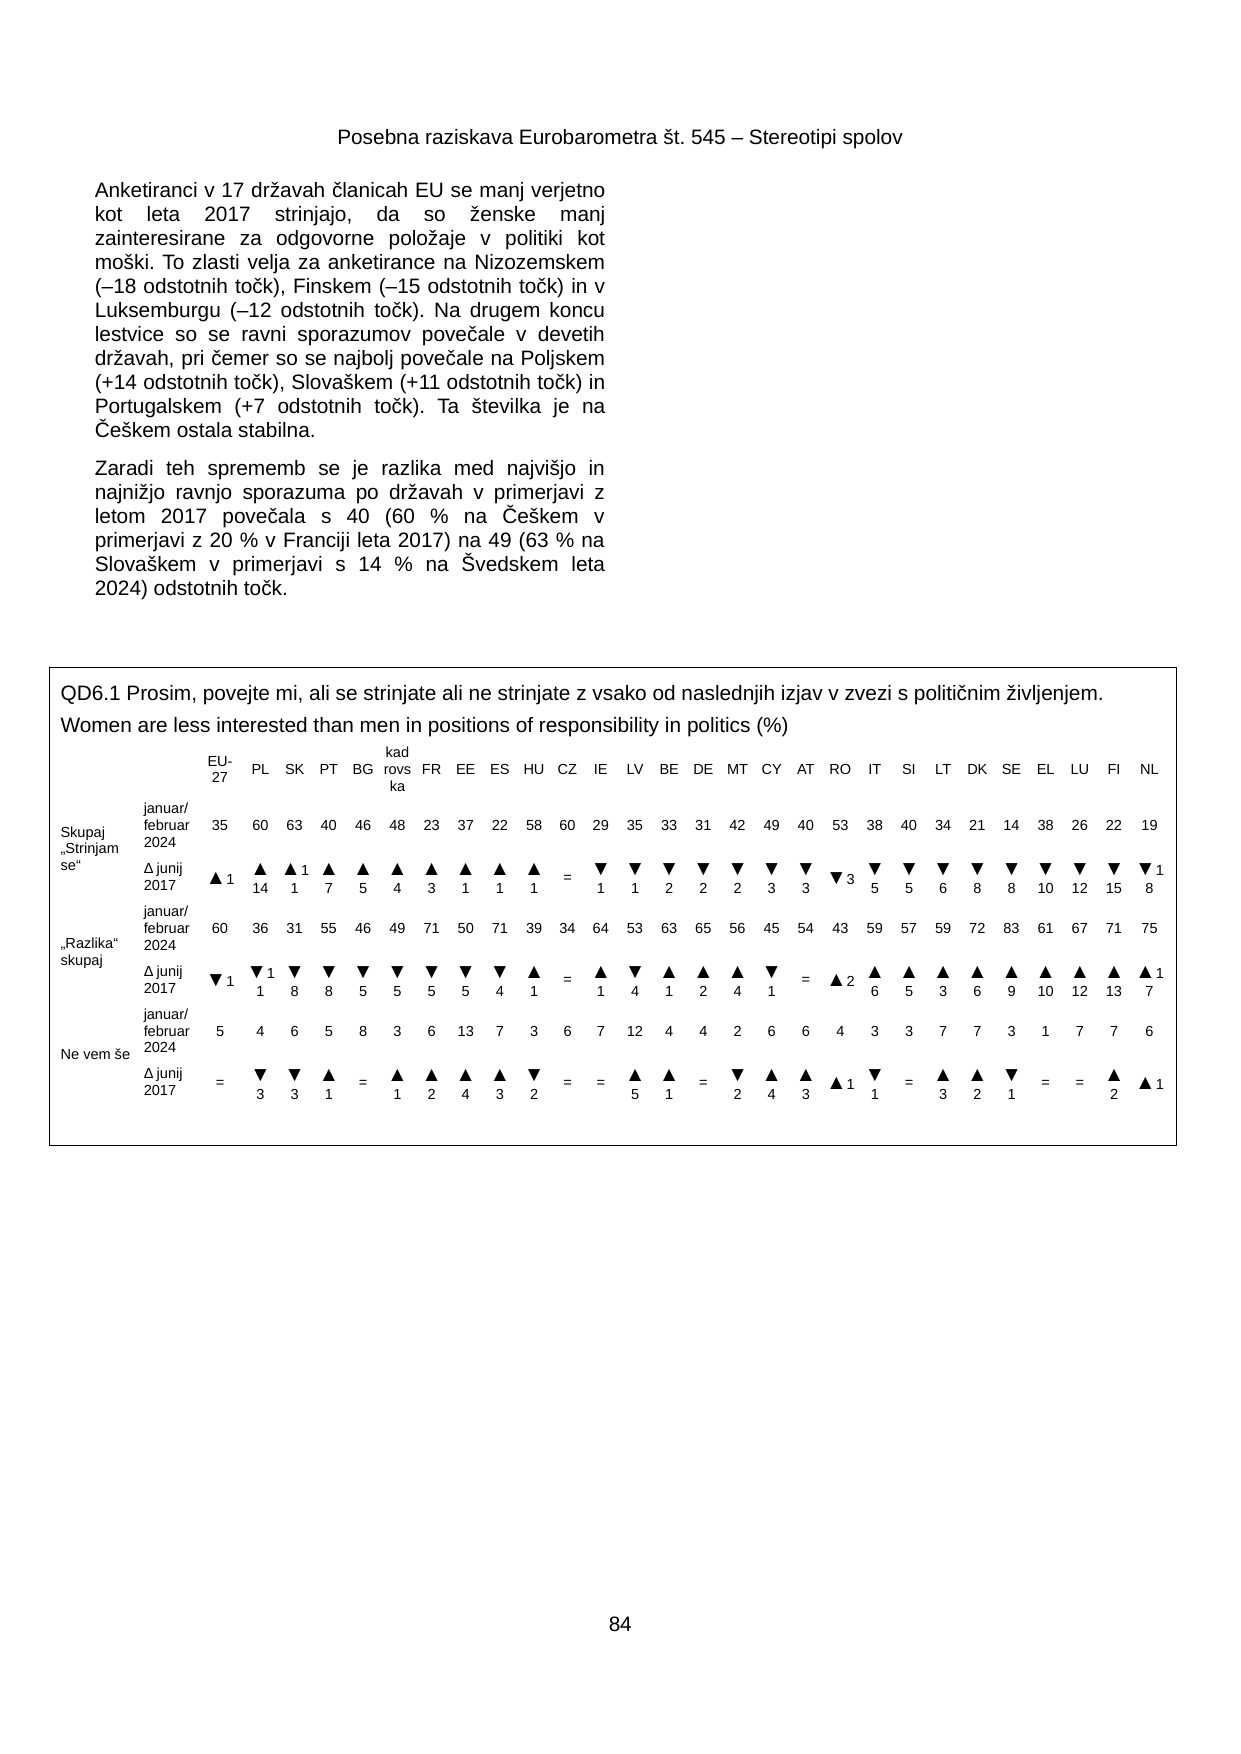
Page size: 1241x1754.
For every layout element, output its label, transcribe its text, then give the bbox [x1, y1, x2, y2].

table_cell 56 [720, 900, 754, 956]
table_cell SI [892, 741, 926, 797]
table_cell CZ [551, 741, 583, 797]
table_cell ▼8 [277, 956, 311, 1003]
table_cell ▲1 [196, 853, 243, 900]
table_cell 40 [311, 797, 346, 853]
table_cell ▼2 [720, 1059, 754, 1105]
table_cell 6 [1131, 1003, 1168, 1059]
table_cell 40 [892, 797, 926, 853]
table_cell FI [1097, 741, 1131, 797]
table_cell 65 [686, 900, 720, 956]
table_cell 42 [720, 797, 754, 853]
table_cell 63 [652, 900, 686, 956]
table_cell 48 [380, 797, 414, 853]
table_cell ▼8 [311, 956, 346, 1003]
table_cell ▼2 [720, 853, 754, 900]
table_cell 72 [960, 900, 994, 956]
table_cell 5 [196, 1003, 243, 1059]
table_cell 71 [414, 900, 448, 956]
table_cell ▼8 [994, 853, 1028, 900]
table_cell ▼2 [686, 853, 720, 900]
table_cell = [584, 1059, 618, 1105]
table_cell 71 [1097, 900, 1131, 956]
table_cell 58 [517, 797, 551, 853]
table_cell ▼15 [1097, 853, 1131, 900]
table_cell = [1028, 1059, 1062, 1105]
table_cell ▲3 [483, 1059, 517, 1105]
table_cell ▲13 [1097, 956, 1131, 1003]
table_cell 6 [277, 1003, 311, 1059]
table_cell 29 [584, 797, 618, 853]
table_cell 5 [311, 1003, 346, 1059]
table_cell 31 [686, 797, 720, 853]
table_cell ▲3 [926, 1059, 960, 1105]
table_cell 13 [449, 1003, 483, 1059]
table_cell ▼18 [1131, 853, 1168, 900]
table_cell Women are less interested than men in positions of responsibility in politics (%) [58, 709, 1168, 741]
text [50, 668, 1176, 1145]
table_cell 4 [823, 1003, 857, 1059]
table_cell ▲10 [1028, 956, 1062, 1003]
table_cell 83 [994, 900, 1028, 956]
table_cell 23 [414, 797, 448, 853]
table_cell 1 [1028, 1003, 1062, 1059]
table_cell 4 [686, 1003, 720, 1059]
table_cell ▲5 [892, 956, 926, 1003]
table_cell Ne vem še [58, 1003, 141, 1105]
table_cell 53 [823, 797, 857, 853]
table_cell ▲1 [823, 1059, 857, 1105]
table_cell = [686, 1059, 720, 1105]
table_cell ▲12 [1063, 956, 1097, 1003]
table_cell 7 [926, 1003, 960, 1059]
table_cell ▲5 [346, 853, 380, 900]
table_cell 3 [858, 1003, 892, 1059]
table_cell 26 [1063, 797, 1097, 853]
table_cell ▲1 [380, 1059, 414, 1105]
table_cell januar/februar 2024 [141, 797, 196, 853]
table_cell ▼3 [823, 853, 857, 900]
table_cell 61 [1028, 900, 1062, 956]
table_cell ▲3 [414, 853, 448, 900]
table_cell ▲1 [652, 956, 686, 1003]
table_cell ▲3 [789, 1059, 823, 1105]
table_cell 7 [584, 1003, 618, 1059]
table_cell PL [243, 741, 277, 797]
table_cell 19 [1131, 797, 1168, 853]
table_cell 12 [618, 1003, 652, 1059]
table_cell 67 [1063, 900, 1097, 956]
table_cell ▼5 [449, 956, 483, 1003]
table_cell januar/februar 2024 [141, 900, 196, 956]
table_cell ▼1 [584, 853, 618, 900]
table_cell 46 [346, 900, 380, 956]
table_cell 3 [892, 1003, 926, 1059]
table_cell 7 [960, 1003, 994, 1059]
table_cell = [346, 1059, 380, 1105]
table_cell kadrovska [380, 741, 414, 797]
text Zaradi teh sprememb se je razlika med najvišjo in najnižjo ravnjo sporazuma po državah v primerjavi z letom 2017 povečala s 40 (60 % na Češkem v primerjavi z 20 % v Franciji leta 2017) na 49 (63 % na Slovaškem v primerjavi s 14 % na Švedskem leta 2024) odstotnih točk. [94, 456, 605, 600]
table_cell 38 [1028, 797, 1062, 853]
table_cell ▼3 [754, 853, 788, 900]
table_cell 22 [483, 797, 517, 853]
table_cell 43 [823, 900, 857, 956]
table_cell [141, 741, 196, 797]
table_cell 35 [196, 797, 243, 853]
table_cell DE [686, 741, 720, 797]
table_cell 49 [380, 900, 414, 956]
table_cell 60 [243, 797, 277, 853]
table_cell ▼12 [1063, 853, 1097, 900]
table_cell 46 [346, 797, 380, 853]
table_cell EE [449, 741, 483, 797]
table_cell ▲2 [960, 1059, 994, 1105]
table_cell = [551, 956, 583, 1003]
table_cell 64 [584, 900, 618, 956]
table_cell 55 [311, 900, 346, 956]
table_cell SK [277, 741, 311, 797]
table_cell ▼8 [960, 853, 994, 900]
table_cell 2 [720, 1003, 754, 1059]
table_cell = [196, 1059, 243, 1105]
table_cell Skupaj „Strinjam se“ [58, 797, 141, 900]
table_cell ▲1 [652, 1059, 686, 1105]
table_cell ▼10 [1028, 853, 1062, 900]
table_cell 45 [754, 900, 788, 956]
table_cell ▲4 [754, 1059, 788, 1105]
table_cell ▲1 [483, 853, 517, 900]
table_cell ▼4 [483, 956, 517, 1003]
table_cell NL [1131, 741, 1168, 797]
table_cell ▲5 [618, 1059, 652, 1105]
table_cell 6 [414, 1003, 448, 1059]
table_cell 4 [243, 1003, 277, 1059]
table_cell januar/februar 2024 [141, 1003, 196, 1059]
table_cell 21 [960, 797, 994, 853]
table_cell ▲7 [311, 853, 346, 900]
table_cell 7 [483, 1003, 517, 1059]
table_cell 75 [1131, 900, 1168, 956]
table_cell BG [346, 741, 380, 797]
table_cell RO [823, 741, 857, 797]
table_cell Δ junij 2017 [141, 1059, 196, 1105]
table_cell 39 [517, 900, 551, 956]
table_cell ▼6 [926, 853, 960, 900]
table_cell ▼5 [414, 956, 448, 1003]
table_cell ▼1 [858, 1059, 892, 1105]
table_cell ▲11 [277, 853, 311, 900]
table_cell 49 [754, 797, 788, 853]
table_cell ▼4 [618, 956, 652, 1003]
table_cell 37 [449, 797, 483, 853]
table_cell „Razlika“ skupaj [58, 900, 141, 1003]
table_cell 53 [618, 900, 652, 956]
table_cell ▲1 [517, 853, 551, 900]
table_cell 34 [551, 900, 583, 956]
table_cell ▲2 [823, 956, 857, 1003]
table_cell AT [789, 741, 823, 797]
table_cell ▲1 [311, 1059, 346, 1105]
table_cell = [551, 853, 583, 900]
table_cell 60 [196, 900, 243, 956]
table_cell ▲4 [380, 853, 414, 900]
table_cell Δ junij 2017 [141, 956, 196, 1003]
table_cell 6 [754, 1003, 788, 1059]
table_cell ▼5 [892, 853, 926, 900]
table_cell = [892, 1059, 926, 1105]
table_cell ▼5 [346, 956, 380, 1003]
table_cell 3 [517, 1003, 551, 1059]
table_cell 33 [652, 797, 686, 853]
table_cell 35 [618, 797, 652, 853]
table_cell LV [618, 741, 652, 797]
table_cell 71 [483, 900, 517, 956]
table_cell ▼3 [789, 853, 823, 900]
table_cell ▲3 [926, 956, 960, 1003]
table_cell 7 [1097, 1003, 1131, 1059]
table_cell FR [414, 741, 448, 797]
table_cell PT [311, 741, 346, 797]
table_cell 63 [277, 797, 311, 853]
table_cell ▲2 [686, 956, 720, 1003]
table_cell ▼5 [858, 853, 892, 900]
table_cell 40 [789, 797, 823, 853]
table_cell ▼1 [618, 853, 652, 900]
table_cell 38 [858, 797, 892, 853]
table_cell ▲6 [960, 956, 994, 1003]
table_cell ES [483, 741, 517, 797]
table_cell 59 [926, 900, 960, 956]
table_cell 14 [994, 797, 1028, 853]
table_cell 60 [551, 797, 583, 853]
table_cell ▲4 [720, 956, 754, 1003]
table_cell 34 [926, 797, 960, 853]
table_cell ▲1 [584, 956, 618, 1003]
table_cell ▼11 [243, 956, 277, 1003]
table_cell ▲1 [517, 956, 551, 1003]
table_cell 3 [994, 1003, 1028, 1059]
table_cell ▲2 [414, 1059, 448, 1105]
table_cell IE [584, 741, 618, 797]
table_cell SE [994, 741, 1028, 797]
text Anketiranci v 17 državah članicah EU se manj verjetno kot leta 2017 strinjajo, da so ženske manj zainteresirane za odgovorne položaje v politiki kot moški. To zlasti velja za anketirance na Nizozemskem (–18 odstotnih točk), Finskem (–15 odstotnih točk) in v Luksemburgu (–12 odstotnih točk). Na drugem koncu lestvice so se ravni sporazumov povečale v devetih državah, pri čemer so se najbolj povečale na Poljskem (+14 odstotnih točk), Slovaškem (+11 odstotnih točk) in Portugalskem (+7 odstotnih točk). Ta številka je na Češkem ostala stabilna. [94, 178, 605, 442]
table_cell ▼3 [243, 1059, 277, 1105]
table_cell ▲6 [858, 956, 892, 1003]
table_cell 36 [243, 900, 277, 956]
table_cell ▲1 [1131, 1059, 1168, 1105]
table_cell ▼2 [652, 853, 686, 900]
table_cell LU [1063, 741, 1097, 797]
table_cell IT [858, 741, 892, 797]
table_cell ▲9 [994, 956, 1028, 1003]
table_cell 3 [380, 1003, 414, 1059]
table_cell 50 [449, 900, 483, 956]
table_cell 8 [346, 1003, 380, 1059]
table_cell ▼5 [380, 956, 414, 1003]
table_cell ▼2 [517, 1059, 551, 1105]
table_cell ▼3 [277, 1059, 311, 1105]
table_cell HU [517, 741, 551, 797]
table_cell 6 [551, 1003, 583, 1059]
table_cell = [1063, 1059, 1097, 1105]
table_cell MT [720, 741, 754, 797]
table_cell [58, 741, 141, 797]
table_cell EU-27 [196, 741, 243, 797]
table_cell DK [960, 741, 994, 797]
table_cell = [789, 956, 823, 1003]
table_cell ▲14 [243, 853, 277, 900]
table_cell 59 [858, 900, 892, 956]
table_cell ▼1 [754, 956, 788, 1003]
table_cell LT [926, 741, 960, 797]
table_cell CY [754, 741, 788, 797]
table_cell 7 [1063, 1003, 1097, 1059]
table_cell 57 [892, 900, 926, 956]
table_cell ▼1 [994, 1059, 1028, 1105]
table_cell BE [652, 741, 686, 797]
table_cell 54 [789, 900, 823, 956]
table_cell ▲2 [1097, 1059, 1131, 1105]
table_cell 22 [1097, 797, 1131, 853]
table_cell EL [1028, 741, 1062, 797]
table_cell Δ junij 2017 [141, 853, 196, 900]
table_cell ▲17 [1131, 956, 1168, 1003]
table_cell = [551, 1059, 583, 1105]
table_cell ▲1 [449, 853, 483, 900]
table_cell ▼1 [196, 956, 243, 1003]
table_cell ▲4 [449, 1059, 483, 1105]
table_cell 4 [652, 1003, 686, 1059]
table_cell 31 [277, 900, 311, 956]
table_cell 6 [789, 1003, 823, 1059]
table_header QD6.1 Prosim, povejte mi, ali se strinjate ali ne strinjate z vsako od naslednjih izjav v zvezi s političnim življenjem. [58, 676, 1168, 709]
